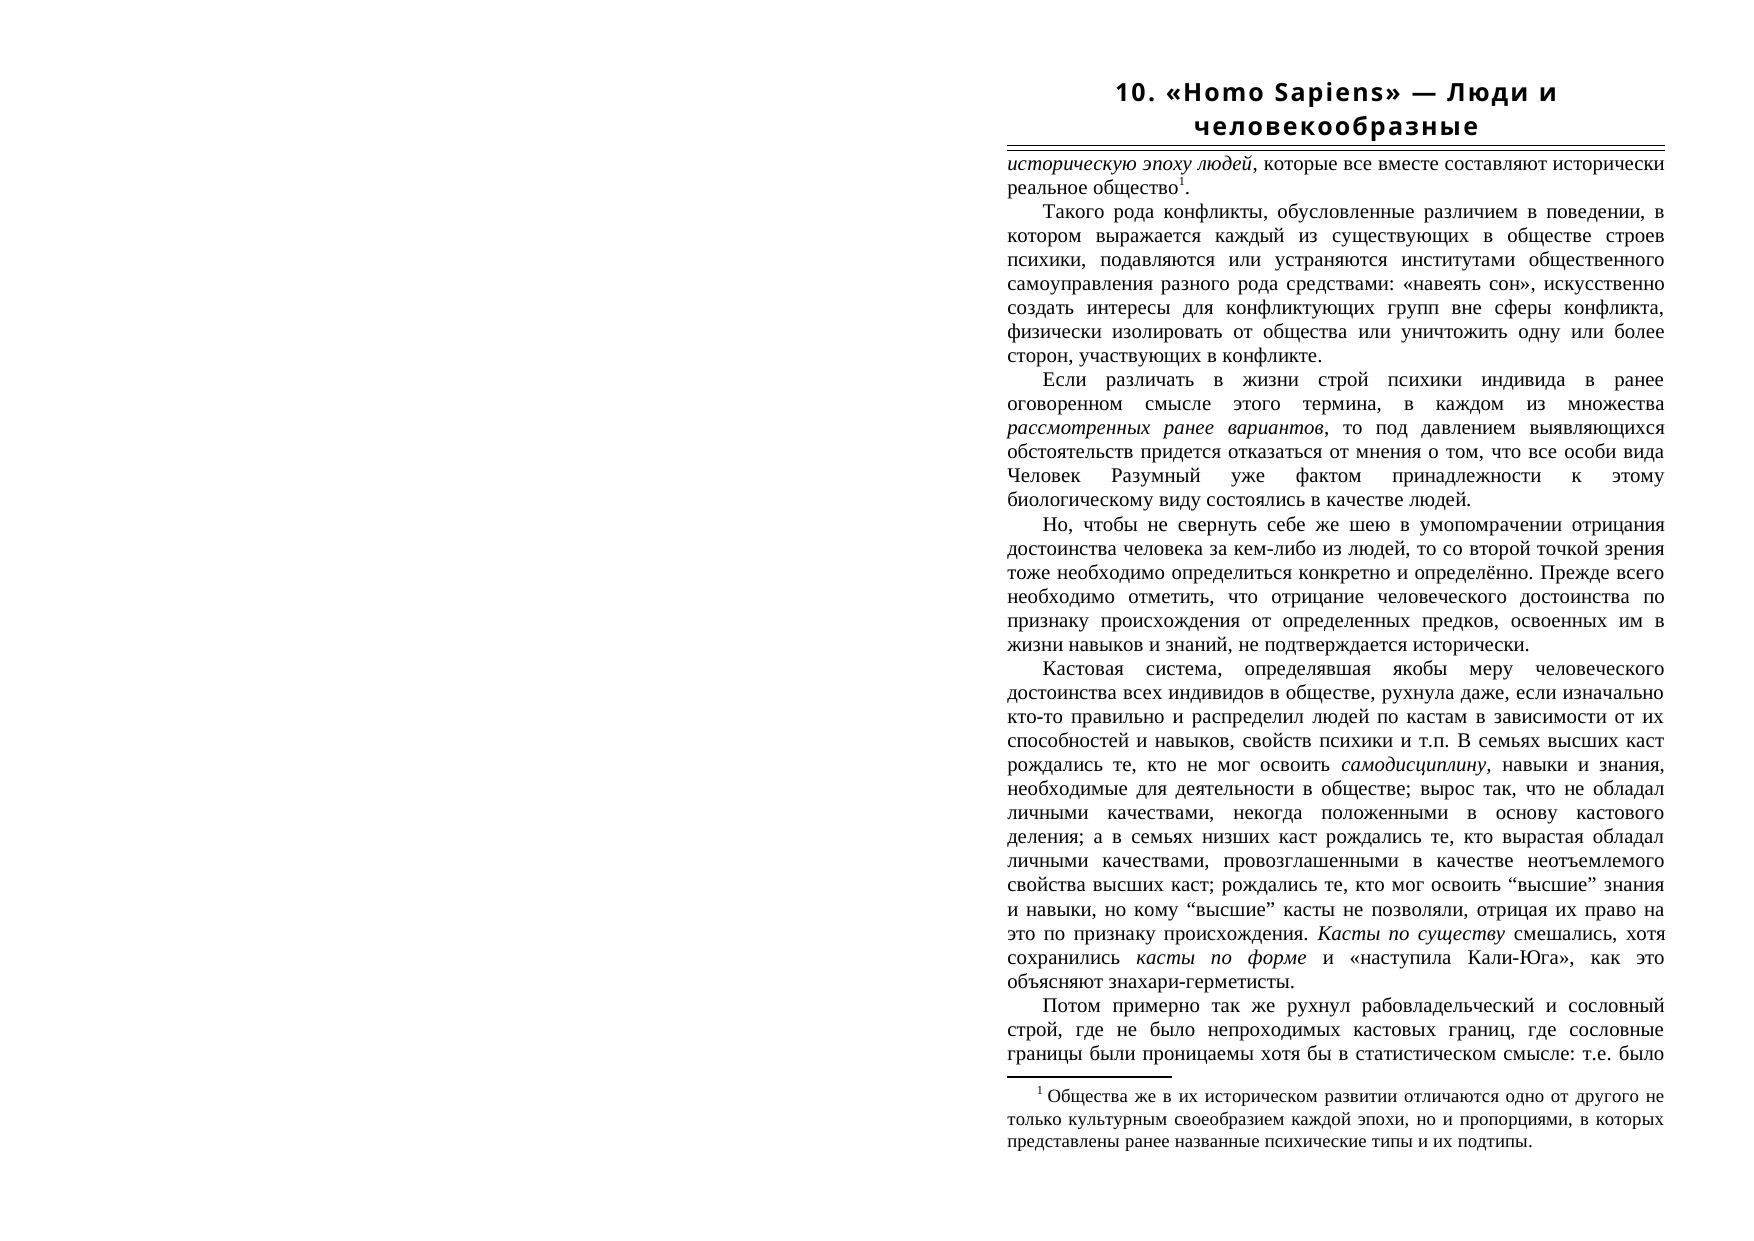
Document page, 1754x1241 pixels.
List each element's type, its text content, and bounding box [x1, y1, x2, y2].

text Общества же в их историческом развитии отличаются одно от другого не только культурным своеобразием каждой эпохи, но и пропорциями, в которых представлены ранее названные психические типы и их подтипы. [1007, 1083, 1665, 1152]
text историческую эпоху людей, которые все вместе составляют исторически реальное общество. [1007, 151, 1665, 198]
text Потом примерно так же рухнул рабовладельческий и сословный строй, где не было непроходимых кастовых границ, где сословные границы были проницаемы хотя бы в статистическом смысле: т.е. было [1007, 993, 1665, 1065]
text Такого рода конфликты, обусловленные различием в поведении, в котором выражается каждый из существующих в обществе строев психики, подавляются или устраняются институтами общественного самоуправления разного рода средствами: «навеять сон», искусственно создать интересы для конфликтующих групп вне сферы конфликта, физически изолировать от общества или уничтожить одну или более сторон, участвующих в конфликте. [1007, 198, 1665, 367]
text Если различать в жизни строй психики индивида в ранее оговоренном смысле этого термина, в каждом из множества рассмотренных ранее вариантов, то под давлением выявляющихся обстоятельств придется отказаться от мнения о том, что все особи вида Человек Разумный уже фактом принадлежности к этому биологическому виду состоялись в качестве людей. [1007, 367, 1665, 511]
text Кастовая система, определявшая якобы меру человеческого достоинства всех индивидов в обществе, рухнула даже, если изначально кто-то правильно и распределил людей по кастам в зависимости от их способностей и навыков, свойств психики и т.п. В семьях высших каст рождались те, кто не мог освоить самодисциплину, навыки и знания, необходимые для деятельности в обществе; вырос так, что не обладал личными качествами, некогда положенными в основу кастового деления; а в семьях низших каст рождались те, кто вырастая обладал личными качествами, провозглашенными в качестве неотъемлемого свойства высших каст; рождались те, кто мог освоить “высшие” знания и навыки, но кому “высшие” касты не позволяли, отрицая их право на это по признаку происхождения. Касты по существу смешались, хотя сохранились касты по форме и «наступила Кали-Юга», как это объясняют знахари-герметисты. [1007, 656, 1665, 993]
text Но, чтобы не свернуть себе же шею в умопомрачении отрицания достоинства человека за кем-либо из людей, то со второй точкой зрения тоже необходимо определиться конкретно и определённо. Прежде всего необходимо отметить, что отрицание человеческого достоинства по признаку происхождения от определенных предков, освоенных им в жизни навыков и знаний, не подтверждается исторически. [1007, 511, 1665, 656]
